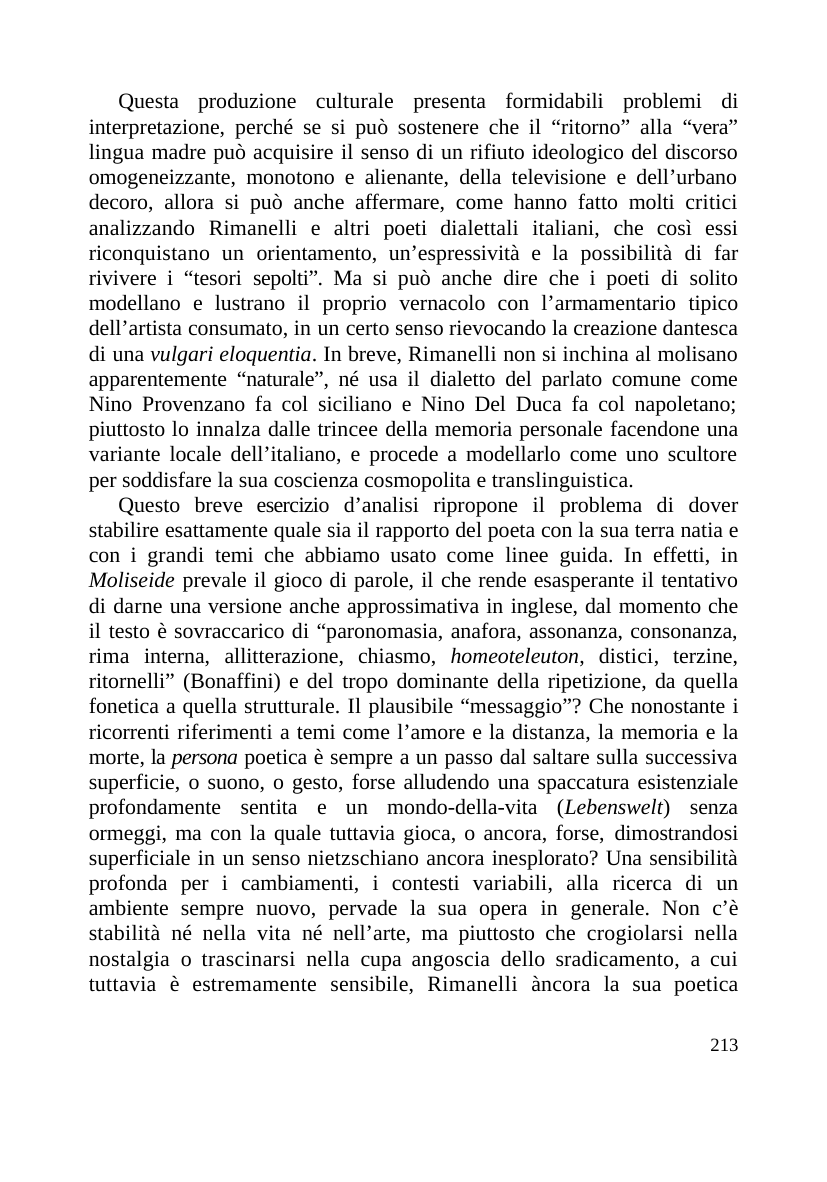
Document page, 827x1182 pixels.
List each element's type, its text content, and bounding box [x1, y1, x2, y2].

text Questo breve esercizio d’analisi ripropone il problema di dover stabilire esattamente quale sia il rapporto del poeta con la sua terra natia e con i grandi temi che abbiamo usato come linee guida. In effetti, in Moliseide prevale il gioco di parole, il che rende esasperante il tentativo di darne una versione anche approssimativa in inglese, dal momento che il testo è sovraccarico di “paronomasia, anafora, assonanza, consonanza, rima interna, allitterazione, chiasmo, homeoteleuton, distici, terzine, ritornelli” (Bonaffini) e del tropo dominante della ripetizione, da quella fonetica a quella strutturale. Il plausibile “messaggio”? Che nonostante i ricorrenti riferimenti a temi come l’amore e la distanza, la memoria e la morte, la persona poetica è sempre a un passo dal saltare sulla successiva superficie, o suono, o gesto, forse alludendo una spaccatura esistenziale profondamente sentita e un mondo-della-vita (Lebenswelt) senza ormeggi, ma con la quale tuttavia gioca, o ancora, forse, dimostrandosi superficiale in un senso nietzschiano ancora inesplorato? Una sensibilità profonda per i cambiamenti, i contesti variabili, alla ricerca di un ambiente sempre nuovo, pervade la sua opera in generale. Non c’è stabilità né nella vita né nell’arte, ma piuttosto che crogiolarsi nella nostalgia o trascinarsi nella cupa angoscia dello sradicamento, a cui tuttavia è estremamente sensibile, Rimanelli àncora la sua poetica [88, 492, 738, 996]
text Questa produzione culturale presenta formidabili problemi di interpretazione, perché se si può sostenere che il “ritorno” alla “vera” lingua madre può acquisire il senso di un rifiuto ideologico del discorso omogeneizzante, monotono e alienante, della televisione e dell’urbano decoro, allora si può anche affermare, come hanno fatto molti critici analizzando Rimanelli e altri poeti dialettali italiani, che così essi riconquistano un orientamento, un’espressività e la possibilità di far rivivere i “tesori sepolti”. Ma si può anche dire che i poeti di solito modellano e lustrano il proprio vernacolo con l’armamentario tipico dell’artista consumato, in un certo senso rievocando la creazione dantesca di una vulgari eloquentia. In breve, Rimanelli non si inchina al molisano apparentemente “naturale”, né usa il dialetto del parlato comune come Nino Provenzano fa col siciliano e Nino Del Duca fa col napoletano; piuttosto lo innalza dalle trincee della memoria personale facendone una variante locale dell’italiano, e procede a modellarlo come uno scultore per soddisfare la sua coscienza cosmopolita e translinguistica. [88, 88, 738, 492]
